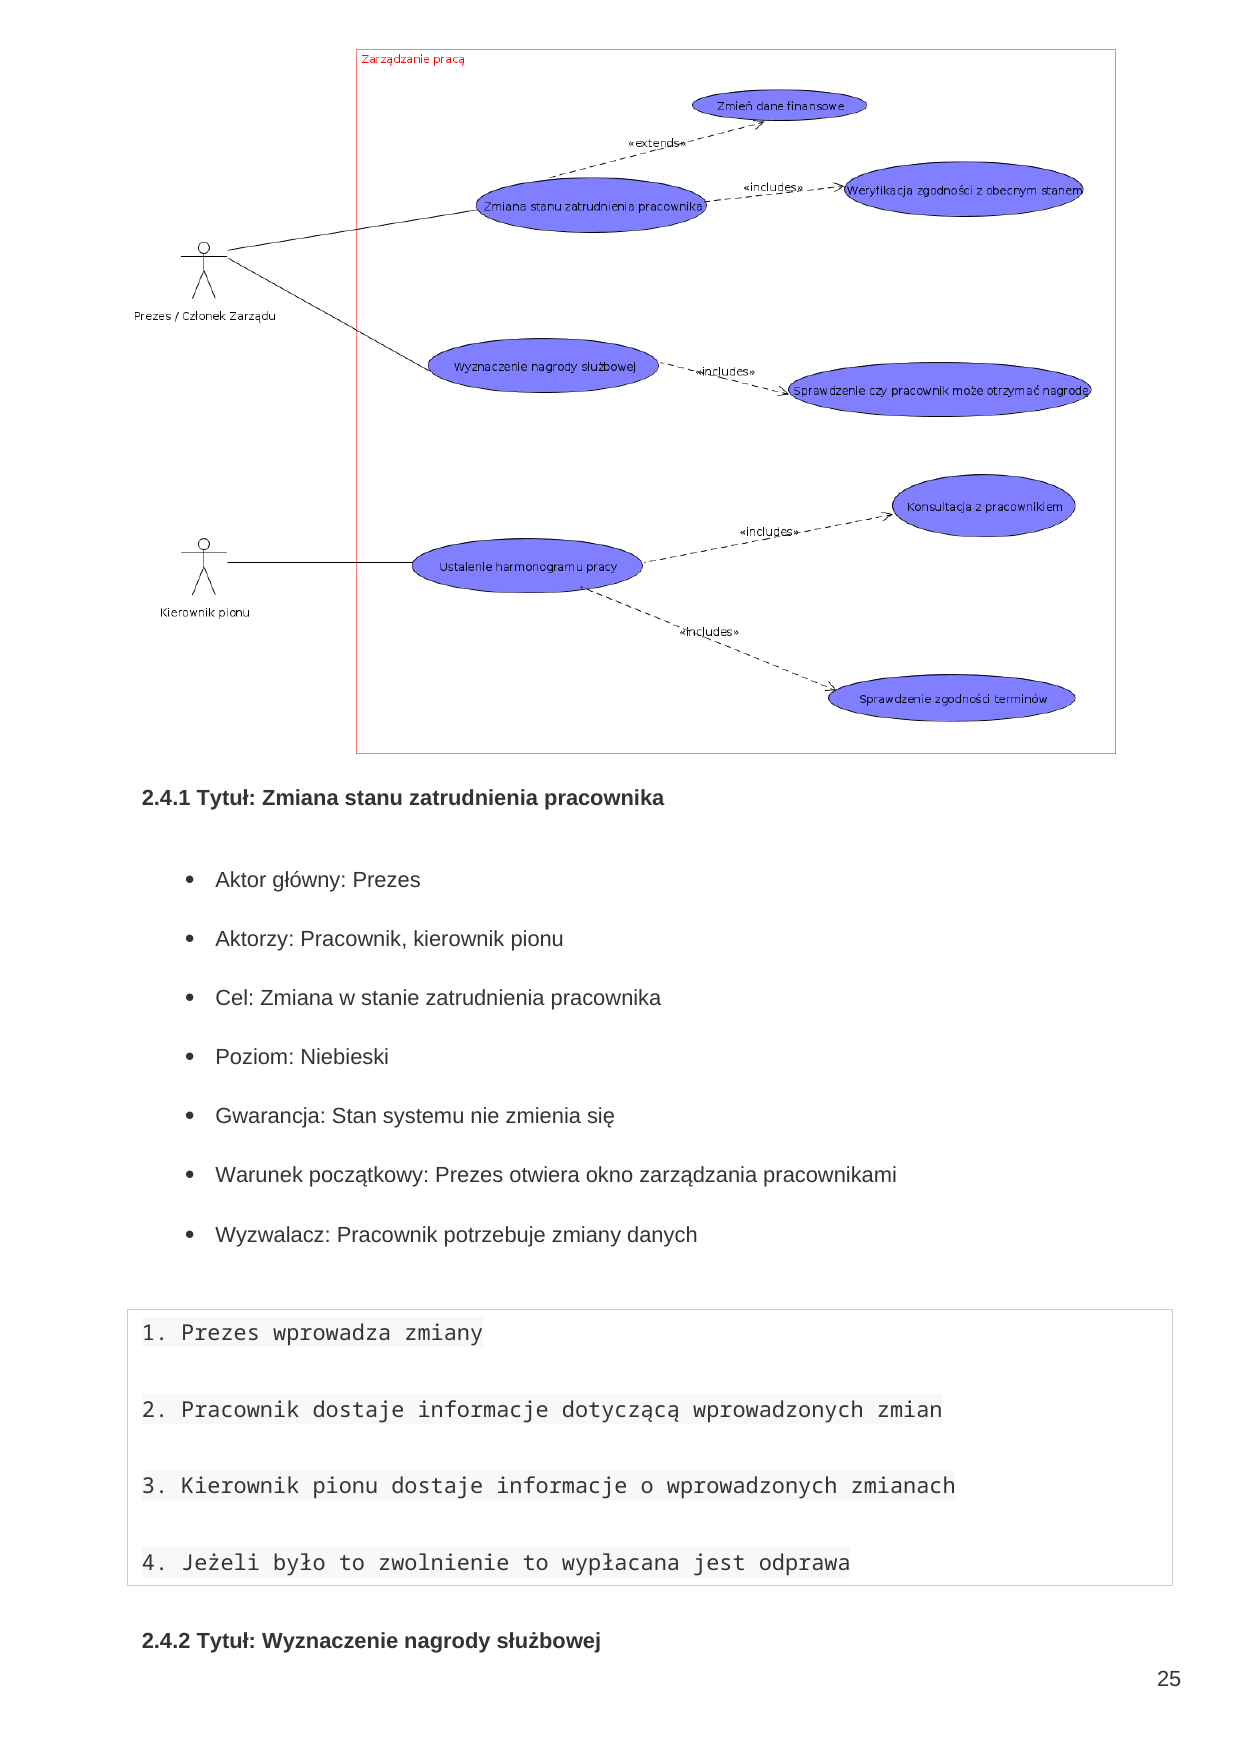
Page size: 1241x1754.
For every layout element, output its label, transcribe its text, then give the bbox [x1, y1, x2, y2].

list Aktor główny: Prezes [186, 867, 1158, 892]
list Wyzwalacz: Pracownik potrzebuje zmiany danych [186, 1221, 1158, 1247]
text 2. Pracownik dostaje informacje dotyczącą wprowadzonych zmian [128, 1385, 1172, 1424]
picture [115, 33, 1132, 770]
list Aktorzy: Pracownik, kierownik pionu [186, 926, 1158, 951]
text 1. Prezes wprowadza zmiany [128, 1310, 1172, 1347]
text 4. Jeżeli było to zwolnienie to wypłacana jest odprawa [128, 1539, 1172, 1585]
text 3. Kierownik pionu dostaje informacje o wprowadzonych zmianach [128, 1462, 1172, 1500]
text 2.4.1 Tytuł: Zmiana stanu zatrudnienia pracownika [142, 770, 1158, 810]
list Cel: Zmiana w stanie zatrudnienia pracownika [186, 985, 1158, 1010]
list Gwarancja: Stan systemu nie zmienia się [186, 1103, 1158, 1128]
text 2.4.2 Tytuł: Wyznaczenie nagrody służbowej [142, 1628, 1158, 1653]
list Poziom: Niebieski [186, 1044, 1158, 1069]
list Warunek początkowy: Prezes otwiera okno zarządzania pracownikami [186, 1162, 1158, 1188]
